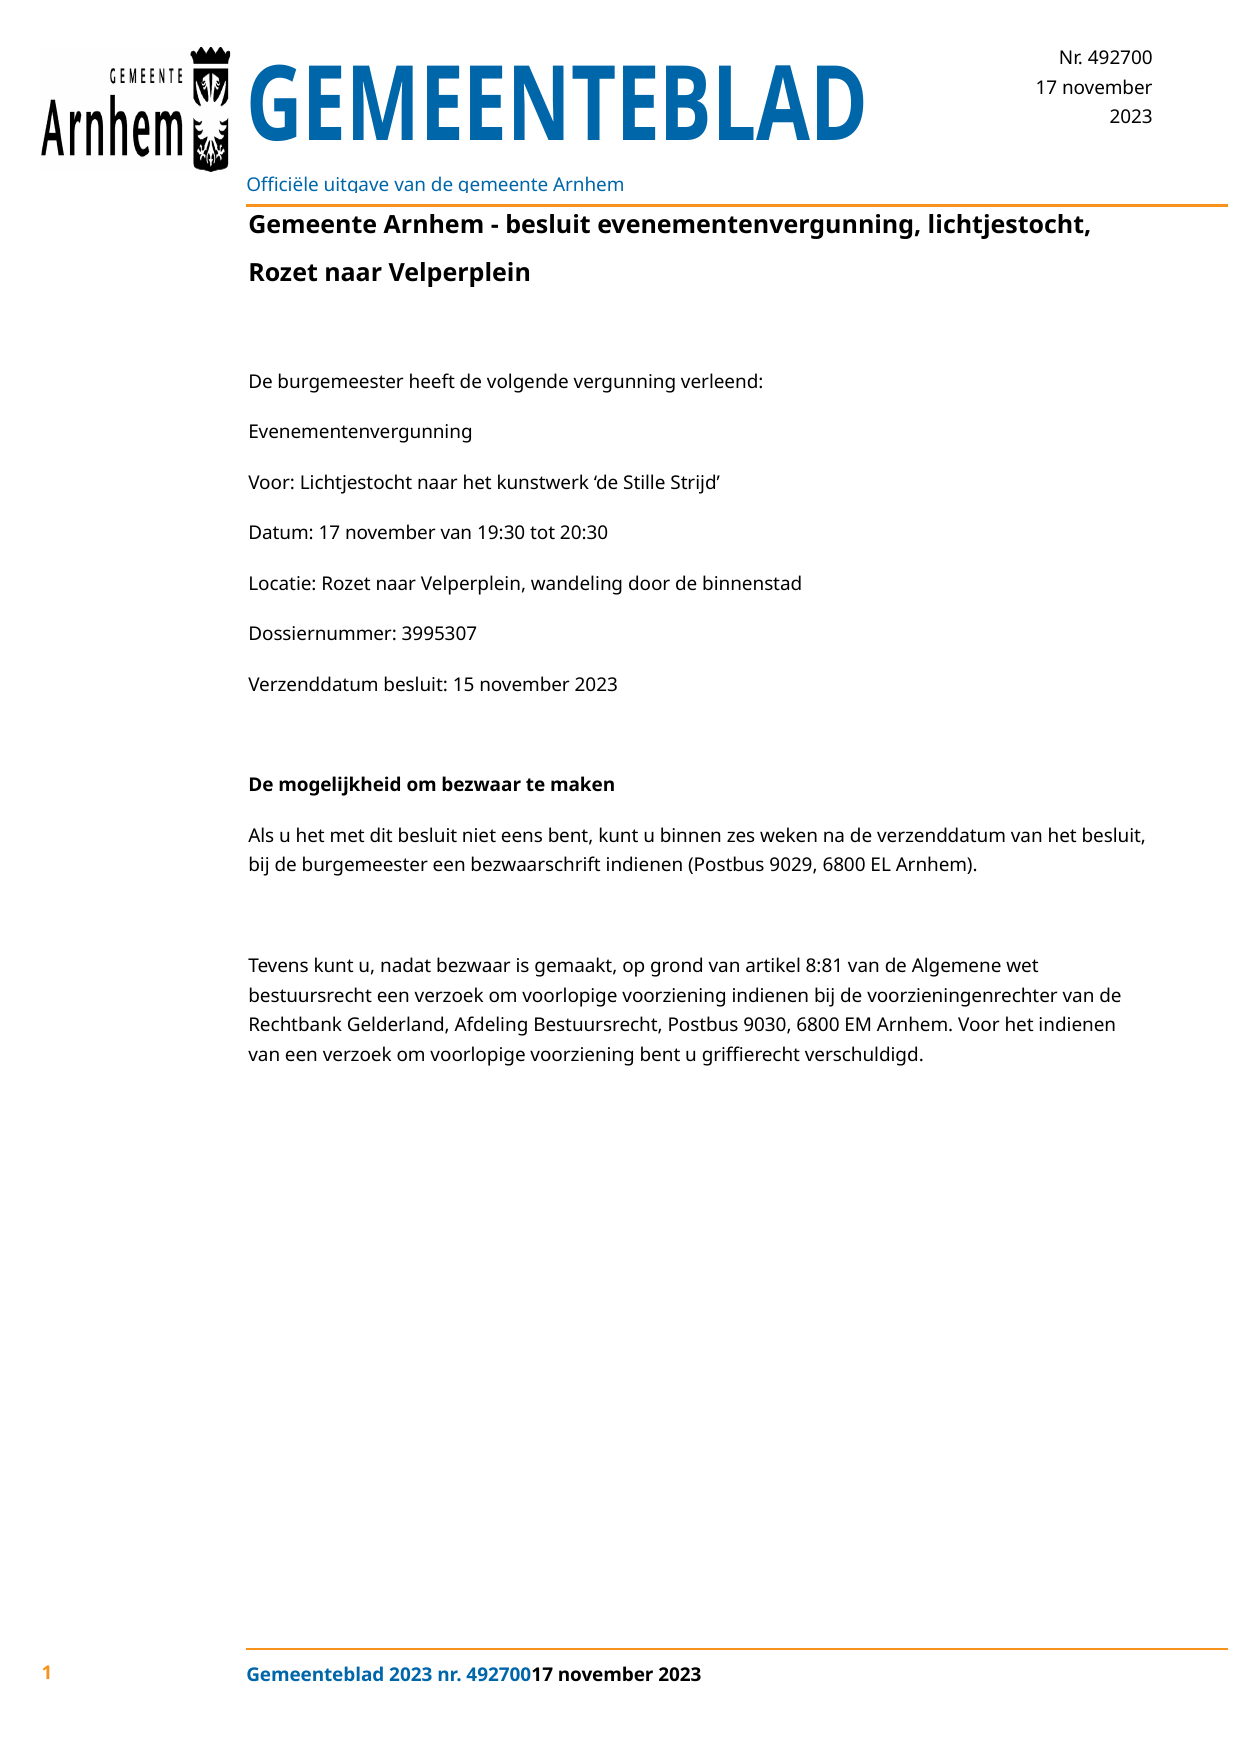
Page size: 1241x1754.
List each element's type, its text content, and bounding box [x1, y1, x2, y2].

text De mogelijkheid om bezwaar te maken [248, 772, 1152, 797]
text Gemeente Arnhem - besluit evenementenvergunning, lichtjestocht, Rozet naar Velperplein [248, 207, 1152, 288]
text De burgemeester heeft de volgende vergunning verleend: [248, 368, 1152, 394]
text Dossiernummer: 3995307 [248, 620, 1152, 646]
text Voor: Lichtjestocht naar het kunstwerk ‘de Stille Strijd’ [248, 469, 1152, 495]
text Als u het met dit besluit niet eens bent, kunt u binnen zes weken na de verzenddatum van het besluit, bij de burgemeester een bezwaarschrift indienen (Postbus 9029, 6800 EL Arnhem). [248, 822, 1152, 877]
text Locatie: Rozet naar Velperplein, wandeling door de binnenstad [248, 570, 1152, 596]
text Verzenddatum besluit: 15 november 2023 [248, 671, 1152, 697]
text Tevens kunt u, nadat bezwaar is gemaakt, op grond van artikel 8:81 van de Algemene wet bestuursrecht een verzoek om voorlopige voorziening indienen bij de voorzieningenrechter van de Rechtbank Gelderland, Afdeling Bestuursrecht, Postbus 9030, 6800 EM Arnhem. Voor het indienen van een verzoek om voorlopige voorziening bent u griffierecht verschuldigd. [248, 952, 1152, 1067]
text Evenementenvergunning [248, 419, 1152, 444]
text Datum: 17 november van 19:30 tot 20:30 [248, 519, 1152, 545]
picture [41, 47, 231, 172]
